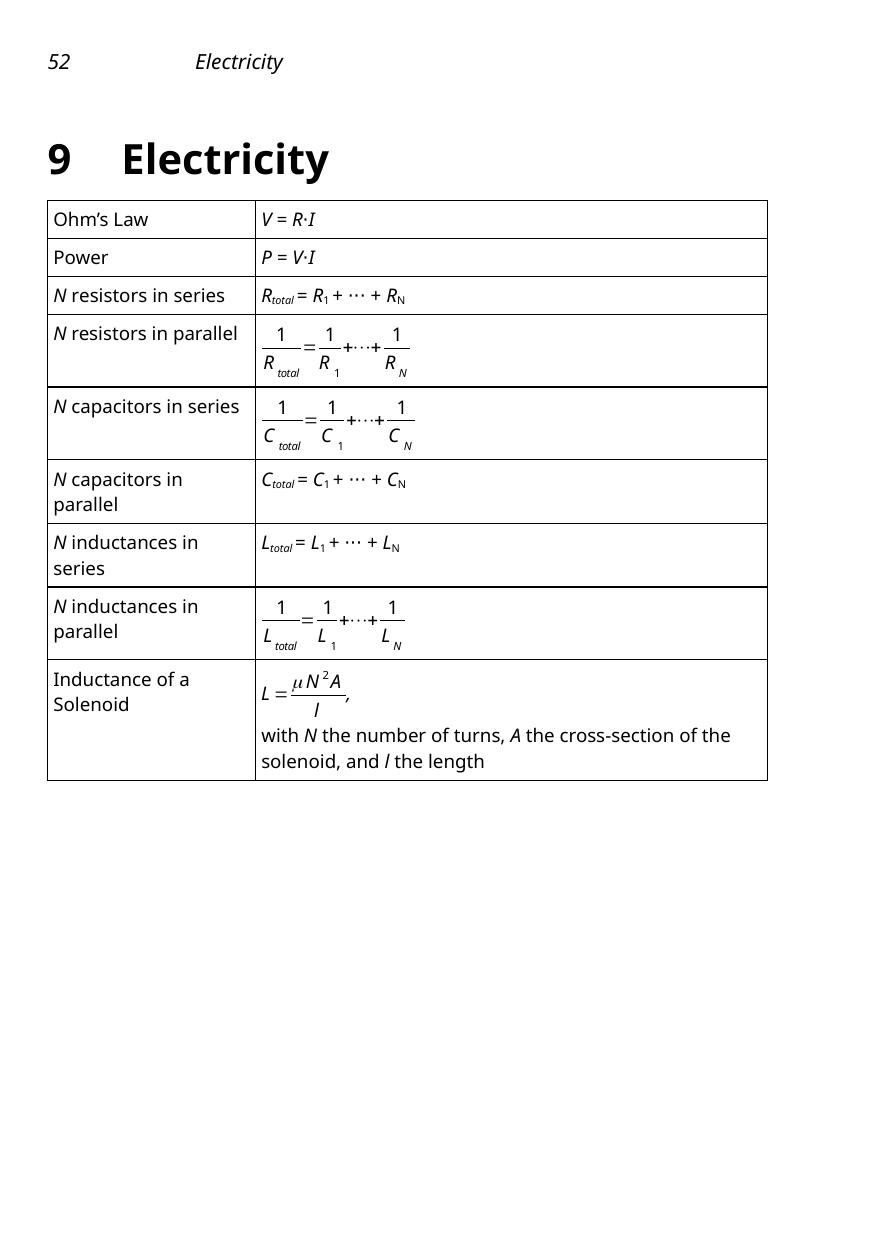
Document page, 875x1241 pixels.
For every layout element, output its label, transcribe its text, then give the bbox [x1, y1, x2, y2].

table_cell P = V⋅I [256, 239, 767, 276]
table_cell N resistors in series [48, 277, 255, 313]
table_cell Rtotal = R1 + ⋅⋅⋅ + RN [256, 277, 767, 313]
table_header Ohm’s Law [48, 201, 255, 237]
table_cell Inductance of a Solenoid [48, 660, 255, 779]
table_cell Power [48, 239, 255, 276]
table_cell [256, 315, 767, 386]
table_cell Ctotal = C1 + ⋅⋅⋅ + CN [256, 460, 767, 523]
table_cell N resistors in parallel [48, 315, 255, 386]
table_cell [256, 588, 767, 659]
table_cell N capacitors in parallel [48, 460, 255, 523]
table_cell [256, 388, 767, 459]
table_cell N inductances in parallel [48, 588, 255, 659]
subtitle Electricity [47, 130, 768, 187]
table_header V = R⋅I [256, 201, 767, 237]
table_cell N inductances in series [48, 524, 255, 586]
table_cell Ltotal = L1 + ⋅⋅⋅ + LN [256, 524, 767, 586]
table_cell , with N the number of turns, A the cross-section of the solenoid, and l the length [256, 660, 767, 779]
table_cell N capacitors in series [48, 388, 255, 459]
